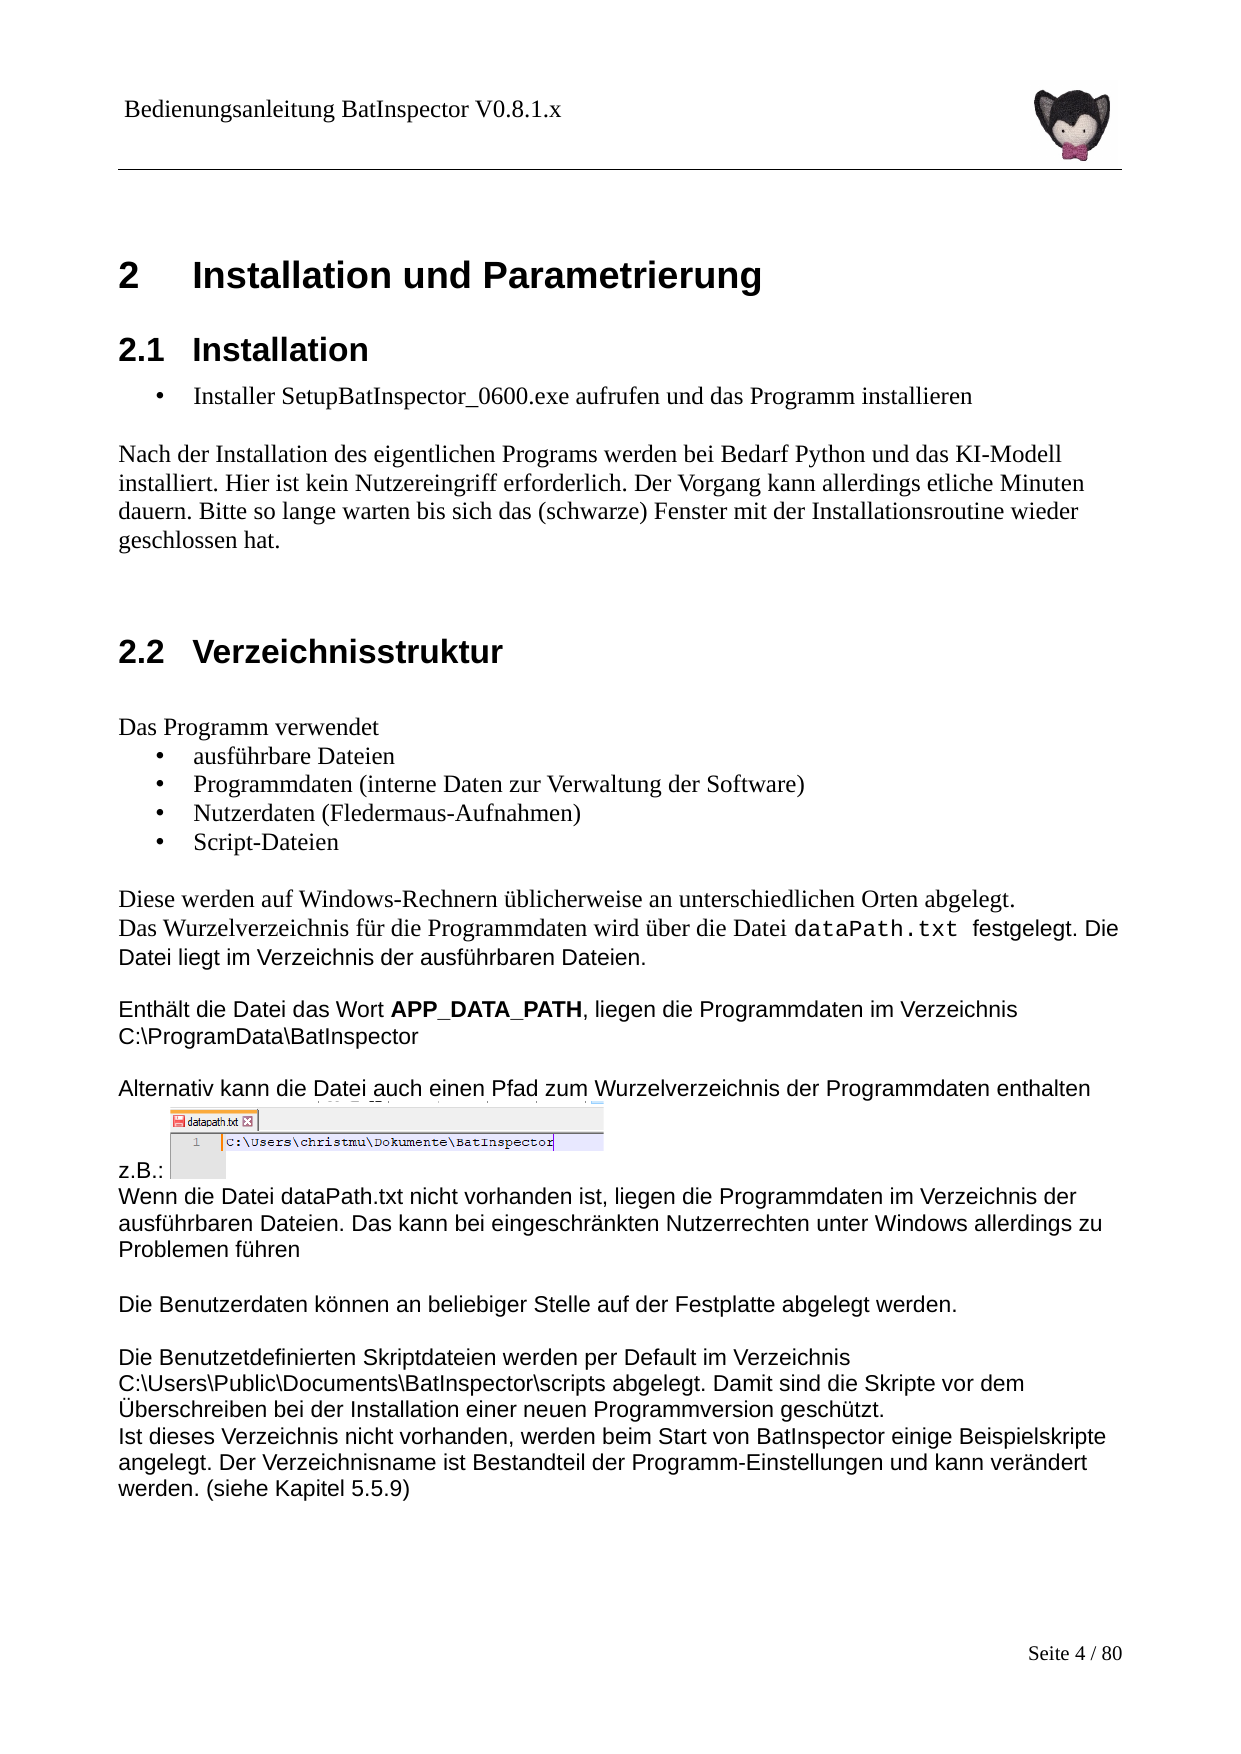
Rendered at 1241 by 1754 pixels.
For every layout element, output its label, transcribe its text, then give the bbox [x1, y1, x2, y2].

text Diese werden auf Windows-Rechnern üblicherweise an unterschiedlichen Orten abgelegt. [118, 884, 1122, 913]
list Programmdaten (interne Daten zur Verwaltung der Software) [156, 769, 1122, 798]
text Die Benutzetdefinierten Skriptdateien werden per Default im Verzeichnis [118, 1344, 1122, 1370]
text Alternativ kann die Datei auch einen Pfad zum Wurzelverzeichnis der Programmdaten enthalten z.B.: [118, 1075, 1122, 1183]
text Nach der Installation des eigentlichen Programs werden bei Bedarf Python und das KI-Modell installiert. Hier ist kein Nutzereingriff erforderlich. Der Vorgang kann allerdings etliche Minuten dauern. Bitte so lange warten bis sich das (schwarze) Fenster mit der Installationsroutine wieder geschlossen hat. [118, 410, 1122, 554]
text Ist dieses Verzeichnis nicht vorhanden, werden beim Start von BatInspector einige Beispielskripte angelegt. Der Verzeichnisname ist Bestandteil der Programm-Einstellungen und kann verändert werden. (siehe Kapitel 5.5.9) [118, 1423, 1122, 1502]
text C:\ProgramData\BatInspector [118, 1023, 1122, 1049]
list ausführbare Dateien [156, 741, 1122, 769]
text C:\Users\Public\Documents\BatInspector\scripts abgelegt. Damit sind die Skripte vor dem Überschreiben bei der Installation einer neuen Programmversion geschützt. [118, 1370, 1122, 1423]
text Wenn die Datei dataPath.txt nicht vorhanden ist, liegen die Programmdaten im Verzeichnis der ausführbaren Dateien. Das kann bei eingeschränkten Nutzerrechten unter Windows allerdings zu Problemen führen [118, 1183, 1122, 1262]
text Das Wurzelverzeichnis für die Programmdaten wird über die Datei dataPath.txt festgelegt. Die Datei liegt im Verzeichnis der ausführbaren Dateien. [118, 913, 1122, 970]
subtitle Installation und Parametrierung [118, 253, 1122, 297]
list Nutzerdaten (Fledermaus-Aufnahmen) [156, 798, 1122, 827]
subtitle Verzeichnisstruktur [118, 632, 1122, 671]
text Die Benutzerdaten können an beliebiger Stelle auf der Festplatte abgelegt werden. [118, 1291, 1122, 1317]
list Installer SetupBatInspector_0600.exe aufrufen und das Programm installieren [156, 381, 1122, 410]
text Enthält die Datei das Wort APP_DATA_PATH, liegen die Programmdaten im Verzeichnis [118, 996, 1122, 1023]
picture [1030, 80, 1119, 169]
picture [170, 1101, 604, 1179]
subtitle Installation [118, 330, 1122, 369]
text Das Programm verwendet [118, 712, 1122, 741]
list Script-Dateien [156, 827, 1122, 884]
